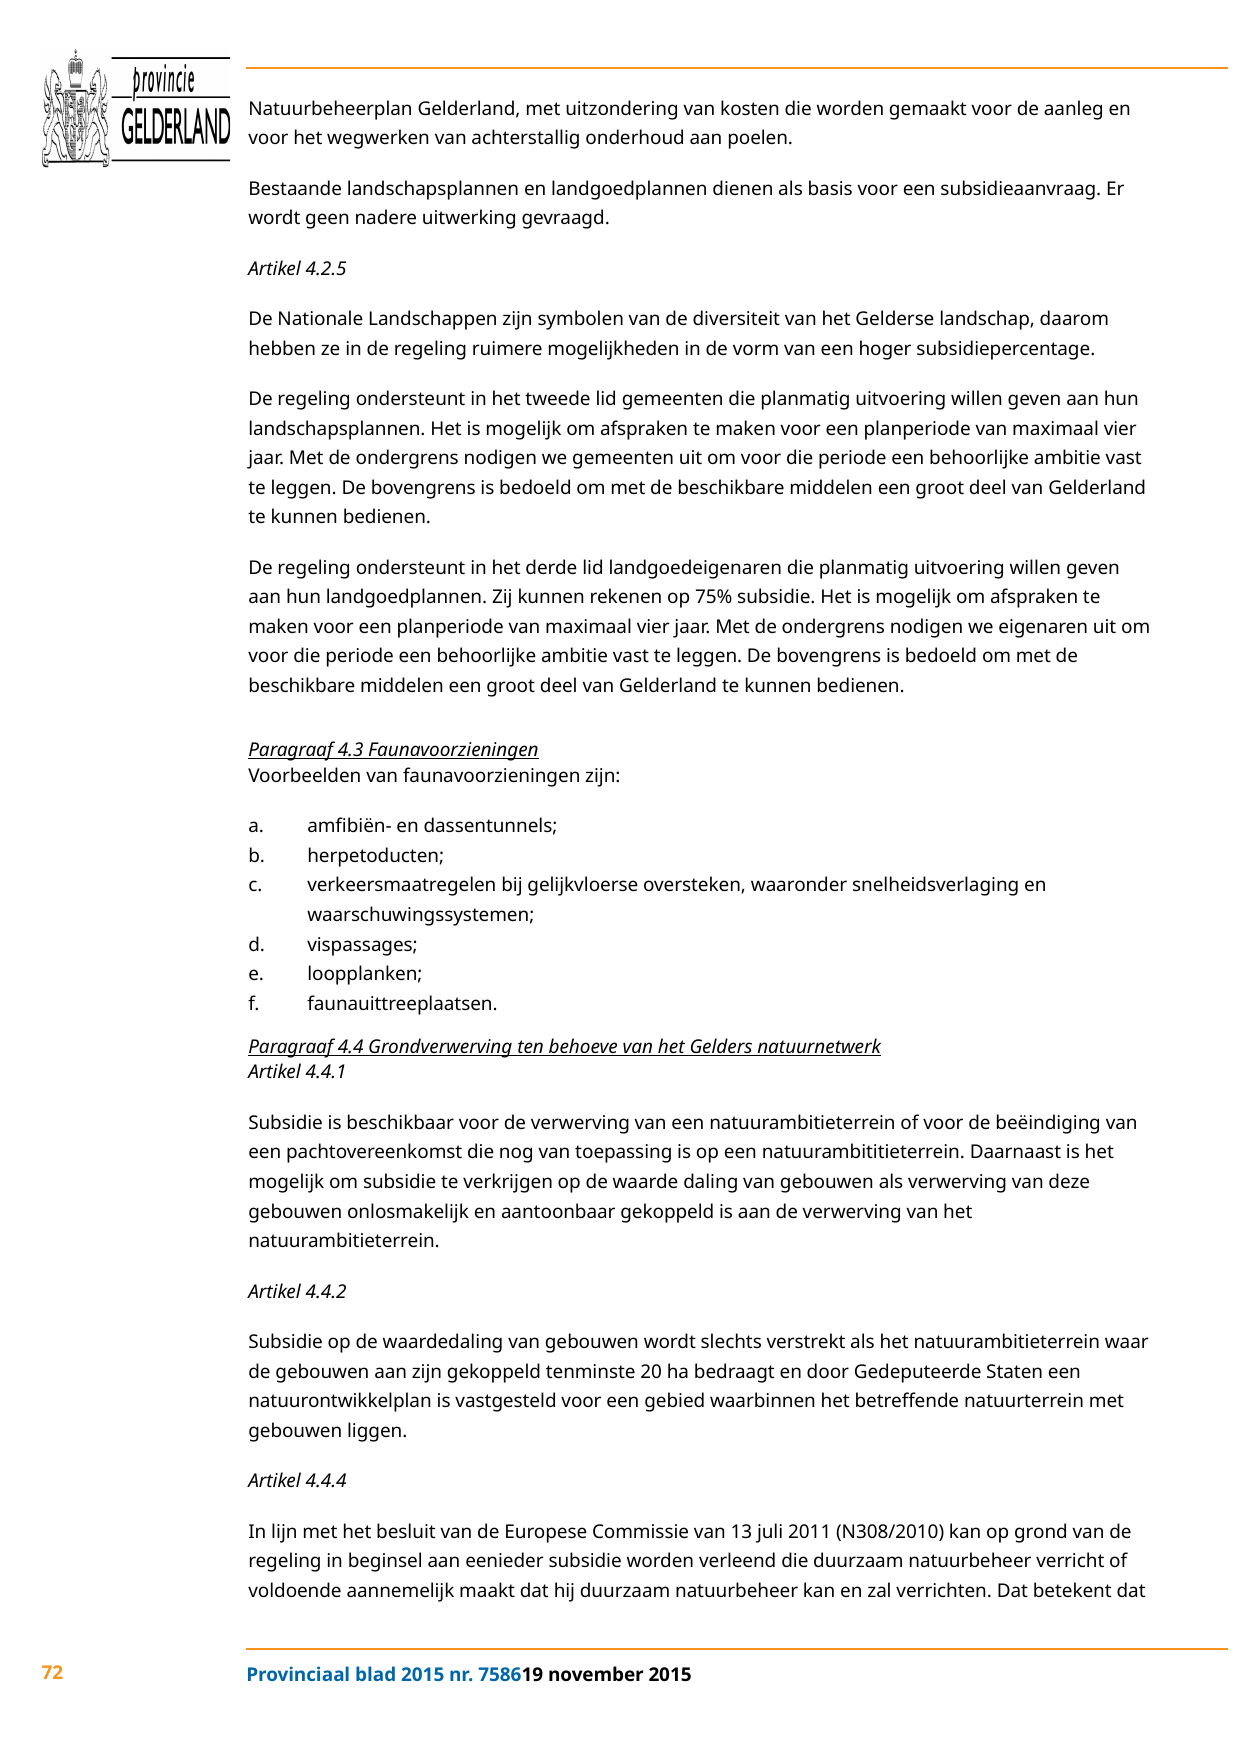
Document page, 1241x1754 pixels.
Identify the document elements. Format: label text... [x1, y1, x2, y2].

list loopplanken; [248, 960, 1152, 986]
text Subsidie op de waardedaling van gebouwen wordt slechts verstrekt als het natuurambitieterrein waar de gebouwen aan zijn gekoppeld tenminste 20 ha bedraagt en door Gedeputeerde Staten een natuurontwikkelplan is vastgesteld voor een gebied waarbinnen het betreffende natuurterrein met gebouwen liggen. [248, 1328, 1152, 1443]
list verkeersmaatregelen bij gelijkvloerse oversteken, waaronder snelheidsverlaging en waarschuwingssystemen; [248, 872, 1152, 927]
text Bestaande landschapsplannen en landgoedplannen dienen als basis voor een subsidieaanvraag. Er wordt geen nadere uitwerking gevraagd. [248, 175, 1152, 230]
text Artikel 4.2.5 [248, 255, 1152, 281]
list amfibiën- en dassentunnels; [248, 812, 1152, 838]
text Subsidie is beschikbaar voor de verwerving van een natuurambitieterrein of voor de beëindiging van een pachtovereenkomst die nog van toepassing is op een natuurambititieterrein. Daarnaast is het mogelijk om subsidie te verkrijgen op de waarde daling van gebouwen als verwerving van deze gebouwen onlosmakelijk en aantoonbaar gekoppeld is aan de verwerving van het natuurambitieterrein. [248, 1109, 1152, 1253]
text De regeling ondersteunt in het derde lid landgoedeigenaren die planmatig uitvoering willen geven aan hun landgoedplannen. Zij kunnen rekenen op 75% subsidie. Het is mogelijk om afspraken te maken voor een planperiode van maximaal vier jaar. Met de ondergrens nodigen we eigenaren uit om voor die periode een behoorlijke ambitie vast te leggen. De bovengrens is bedoeld om met de beschikbare middelen een groot deel van Gelderland te kunnen bedienen. [248, 554, 1152, 698]
text Paragraaf 4.4 Grondverwerving ten behoeve van het Gelders natuurnetwerk [248, 1033, 1152, 1059]
list vispassages; [248, 931, 1152, 956]
text Voorbeelden van faunavoorzieningen zijn: [248, 762, 1152, 788]
text De Nationale Landschappen zijn symbolen van de diversiteit van het Gelderse landschap, daarom hebben ze in de regeling ruimere mogelijkheden in de vorm van een hoger subsidiepercentage. [248, 305, 1152, 361]
text Artikel 4.4.1 [248, 1059, 1152, 1084]
text Artikel 4.4.4 [248, 1467, 1152, 1493]
text In lijn met het besluit van de Europese Commissie van 13 juli 2011 (N308/2010) kan op grond van de regeling in beginsel aan eenieder subsidie worden verleend die duurzaam natuurbeheer verricht of voldoende aannemelijk maakt dat hij duurzaam natuurbeheer kan en zal verrichten. Dat betekent dat [248, 1518, 1152, 1603]
text Natuurbeheerplan Gelderland, met uitzondering van kosten die worden gemaakt voor de aanleg en voor het wegwerken van achterstallig onderhoud aan poelen. [248, 95, 1152, 150]
list faunauittreeplaatsen. [248, 990, 1152, 1016]
list herpetoducten; [248, 842, 1152, 868]
text De regeling ondersteunt in het tweede lid gemeenten die planmatig uitvoering willen geven aan hun landschapsplannen. Het is mogelijk om afspraken te maken voor een planperiode van maximaal vier jaar. Met de ondergrens nodigen we gemeenten uit om voor die periode een behoorlijke ambitie vast te leggen. De bovengrens is bedoeld om met de beschikbare middelen een groot deel van Gelderland te kunnen bedienen. [248, 385, 1152, 529]
text Paragraaf 4.3 Faunavoorzieningen [248, 736, 1152, 762]
picture [41, 47, 231, 172]
text Artikel 4.4.2 [248, 1278, 1152, 1304]
